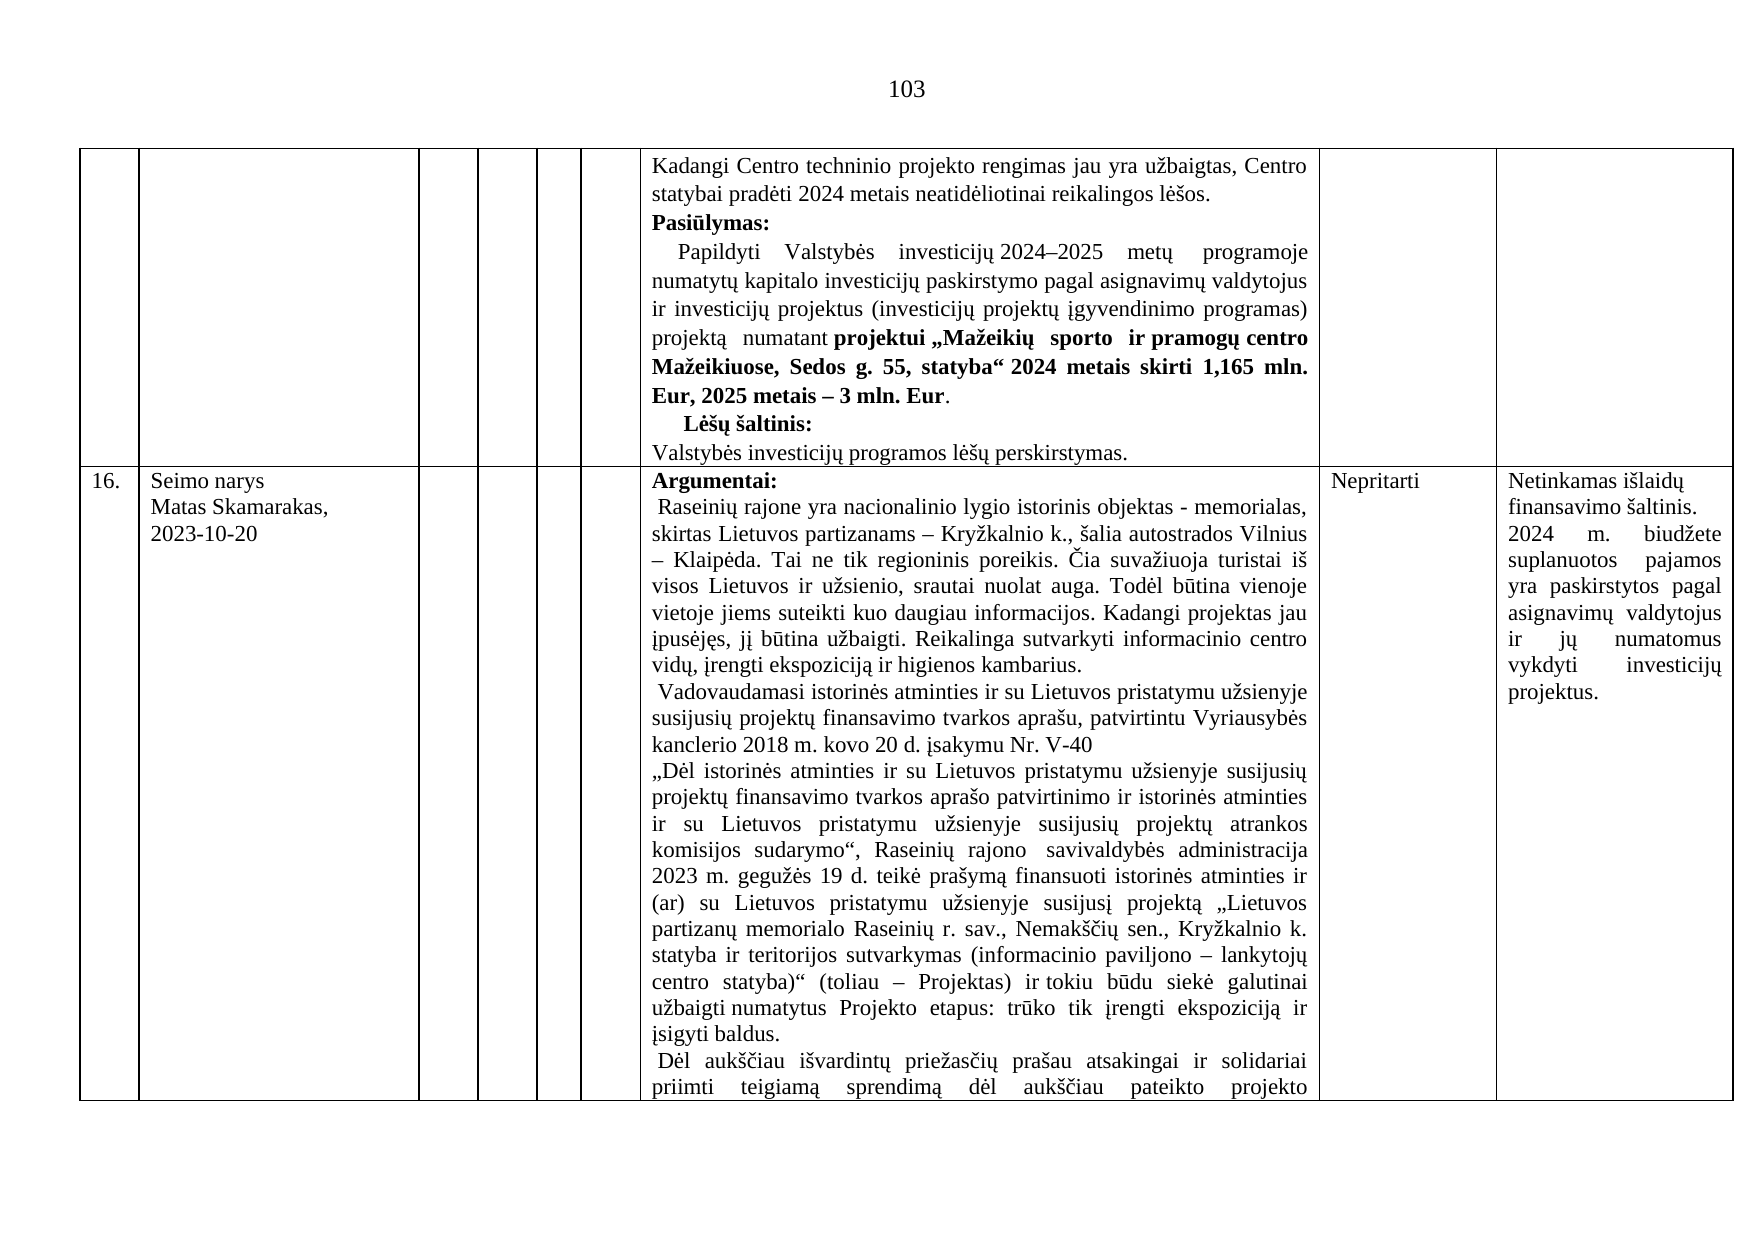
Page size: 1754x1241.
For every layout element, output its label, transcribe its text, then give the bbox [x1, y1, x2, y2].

table_cell Netinkamas išlaidų finansavimo šaltinis. 2024 m. biudžete suplanuotos pajamos yra paskirstytos pagal asignavimų valdytojus ir jų numatomus vykdyti investicijų projektus. [1497, 467, 1732, 1099]
table_cell [420, 149, 477, 466]
table_cell [420, 467, 477, 1099]
table_cell [81, 149, 138, 466]
table_cell Argumentai: Raseinių rajone yra nacionalinio lygio istorinis objektas - memorialas, skirtas Lietuvos partizanams – Kryžkalnio k., šalia autostrados Vilnius – Klaipėda. Tai ne tik regioninis poreikis. Čia suvažiuoja turistai iš visos Lietuvos ir užsienio, srautai nuolat auga. Todėl būtina vienoje vietoje jiems suteikti kuo daugiau informacijos. Kadangi projektas jau įpusėjęs, jį būtina užbaigti. Reikalinga sutvarkyti informacinio centro vidų, įrengti ekspoziciją ir higienos kambarius. Vadovaudamasi istorinės atminties ir su Lietuvos pristatymu užsienyje susijusių projektų finansavimo tvarkos aprašu, patvirtintu Vyriausybės kanclerio 2018 m. kovo 20 d. įsakymu Nr. V-40 „Dėl istorinės atminties ir su Lietuvos pristatymu užsienyje susijusių projektų finansavimo tvarkos aprašo patvirtinimo ir istorinės atminties ir su Lietuvos pristatymu užsienyje susijusių projektų atrankos komisijos sudarymo“, Raseinių rajono savivaldybės administracija 2023 m. gegužės 19 d. teikė prašymą finansuoti istorinės atminties ir (ar) su Lietuvos pristatymu užsienyje susijusį projektą „Lietuvos partizanų memorialo Raseinių r. sav., Nemakščių sen., Kryžkalnio k. statyba ir teritorijos sutvarkymas (informacinio paviljono – lankytojų centro statyba)“ (toliau – Projektas) ir tokiu būdu siekė galutinai užbaigti numatytus Projekto etapus: trūko tik įrengti ekspoziciją ir įsigyti baldus. Dėl aukščiau išvardintų priežasčių prašau atsakingai ir solidariai priimti teigiamą sprendimą dėl aukščiau pateikto projekto [641, 467, 1319, 1099]
table_cell 16. [81, 467, 138, 1099]
table_cell [1320, 149, 1496, 466]
table_cell [582, 149, 640, 466]
table_cell Kadangi Centro techninio projekto rengimas jau yra užbaigtas, Centro statybai pradėti 2024 metais neatidėliotinai reikalingos lėšos. Pasiūlymas: Papildyti Valstybės investicijų 2024–2025 metų programoje numatytų kapitalo investicijų paskirstymo pagal asignavimų valdytojus ir investicijų projektus (investicijų projektų įgyvendinimo programas) projektą numatant projektui „Mažeikių sporto ir pramogų centro Mažeikiuose, Sedos g. 55, statyba“ 2024 metais skirti 1,165 mln. Eur, 2025 metais – 3 mln. Eur. Lėšų šaltinis: Valstybės investicijų programos lėšų perskirstymas. [641, 149, 1319, 466]
table_cell [1497, 149, 1732, 466]
table_cell [582, 467, 640, 1099]
table_cell [479, 149, 536, 466]
table_cell [140, 149, 418, 466]
table_cell [479, 467, 536, 1099]
table_cell Nepritarti [1320, 467, 1496, 1099]
table_cell [538, 467, 580, 1099]
table_cell [538, 149, 580, 466]
table_cell Seimo narys Matas Skamarakas, 2023-10-20 [140, 467, 418, 1099]
